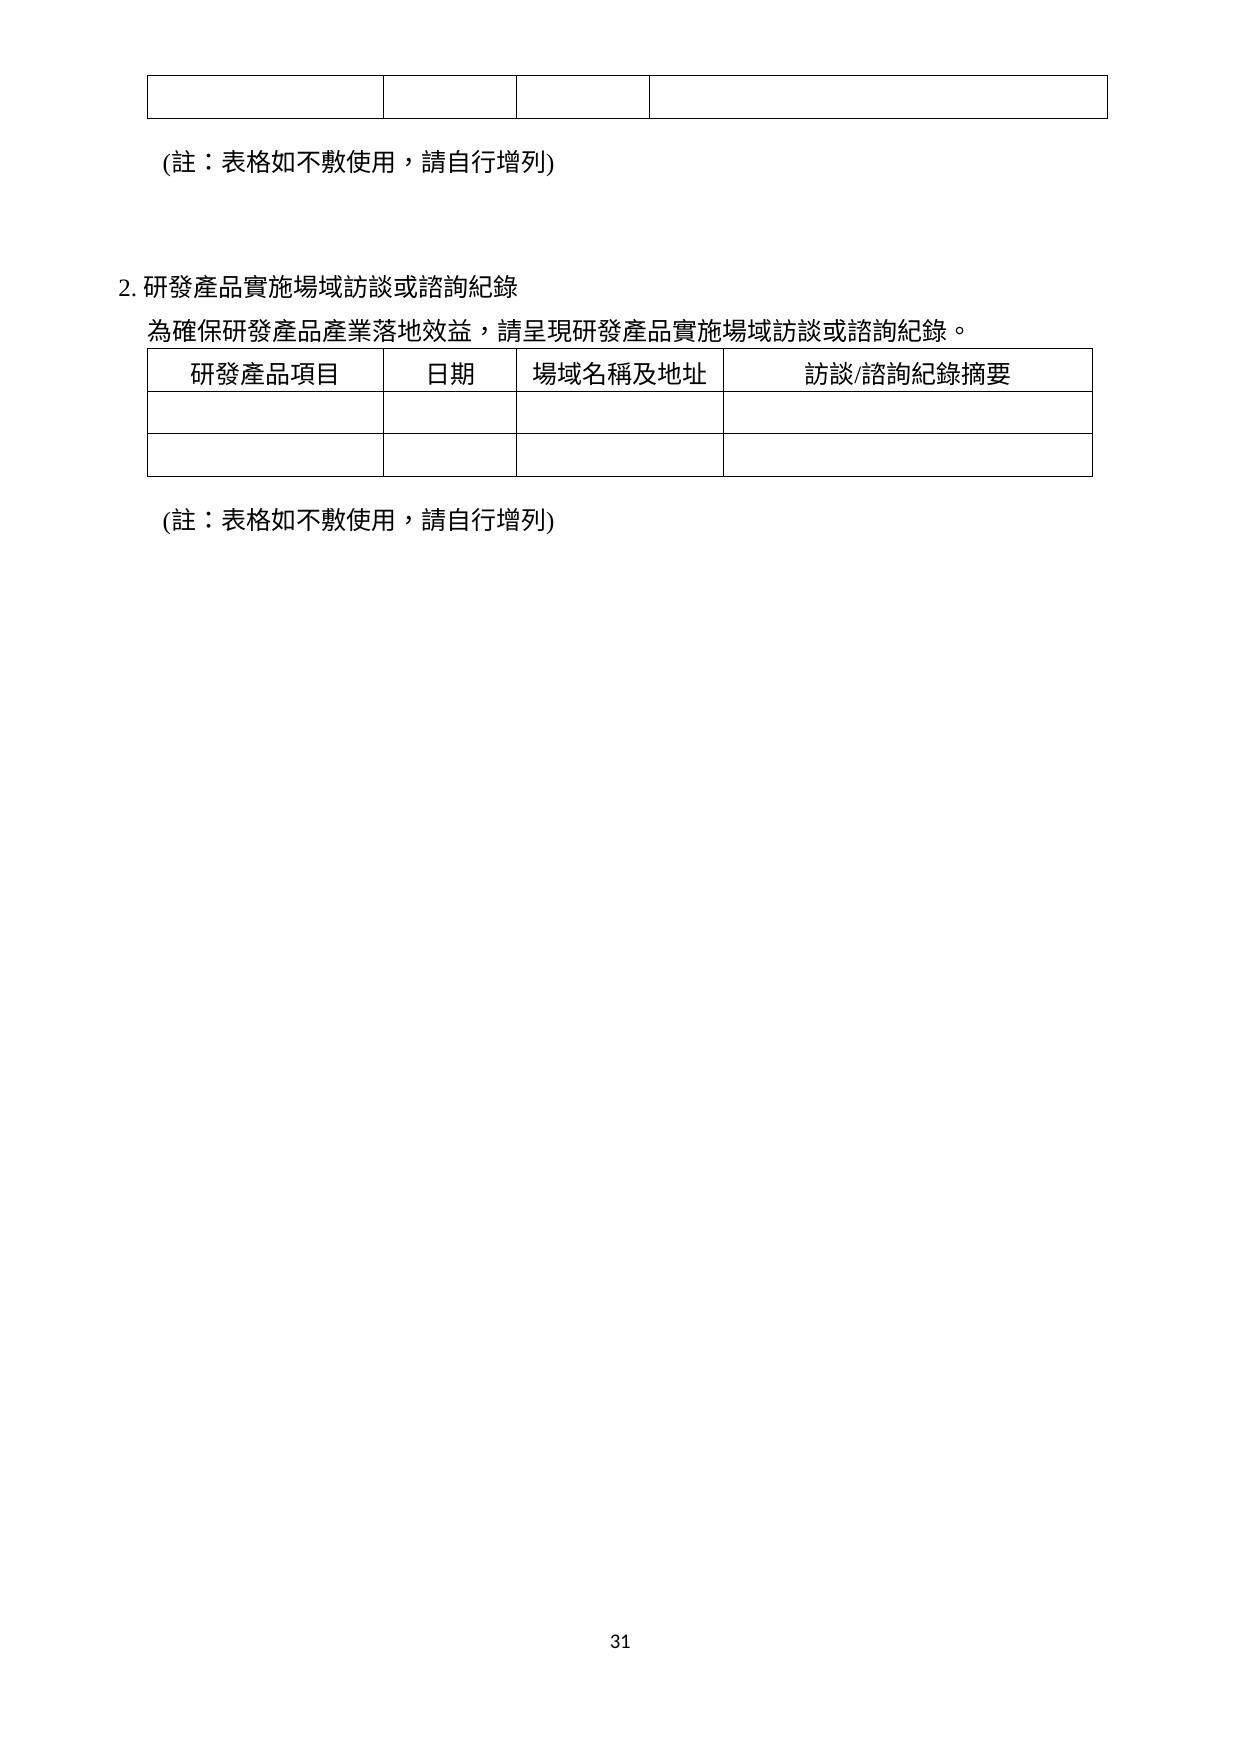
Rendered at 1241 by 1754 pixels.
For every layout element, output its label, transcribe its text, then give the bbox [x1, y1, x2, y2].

text (註：表格如不敷使用，請自行增列) [162, 119, 1122, 181]
table_header 日期 [384, 349, 516, 391]
table_header 場域名稱及地址 [517, 349, 723, 391]
table_cell [517, 76, 649, 118]
table_header 研發產品項目 [148, 349, 383, 391]
table_cell [148, 434, 383, 476]
table_cell [724, 392, 1092, 433]
table_cell [517, 434, 723, 476]
table_cell [517, 392, 723, 433]
text 2. 研發產品實施場域訪談或諮詢紀錄 [118, 244, 1122, 306]
table_cell [724, 434, 1092, 476]
table_cell [148, 392, 383, 433]
text (註：表格如不敷使用，請自行增列) [162, 477, 1122, 539]
table_cell [650, 76, 1107, 118]
table_cell [384, 434, 516, 476]
table_cell [384, 76, 516, 118]
table_cell [384, 392, 516, 433]
text 為確保研發產品產業落地效益，請呈現研發產品實施場域訪談或諮詢紀錄。 [148, 306, 1122, 348]
table_header 訪談/諮詢紀錄摘要 [724, 349, 1092, 391]
table_cell [148, 76, 383, 118]
